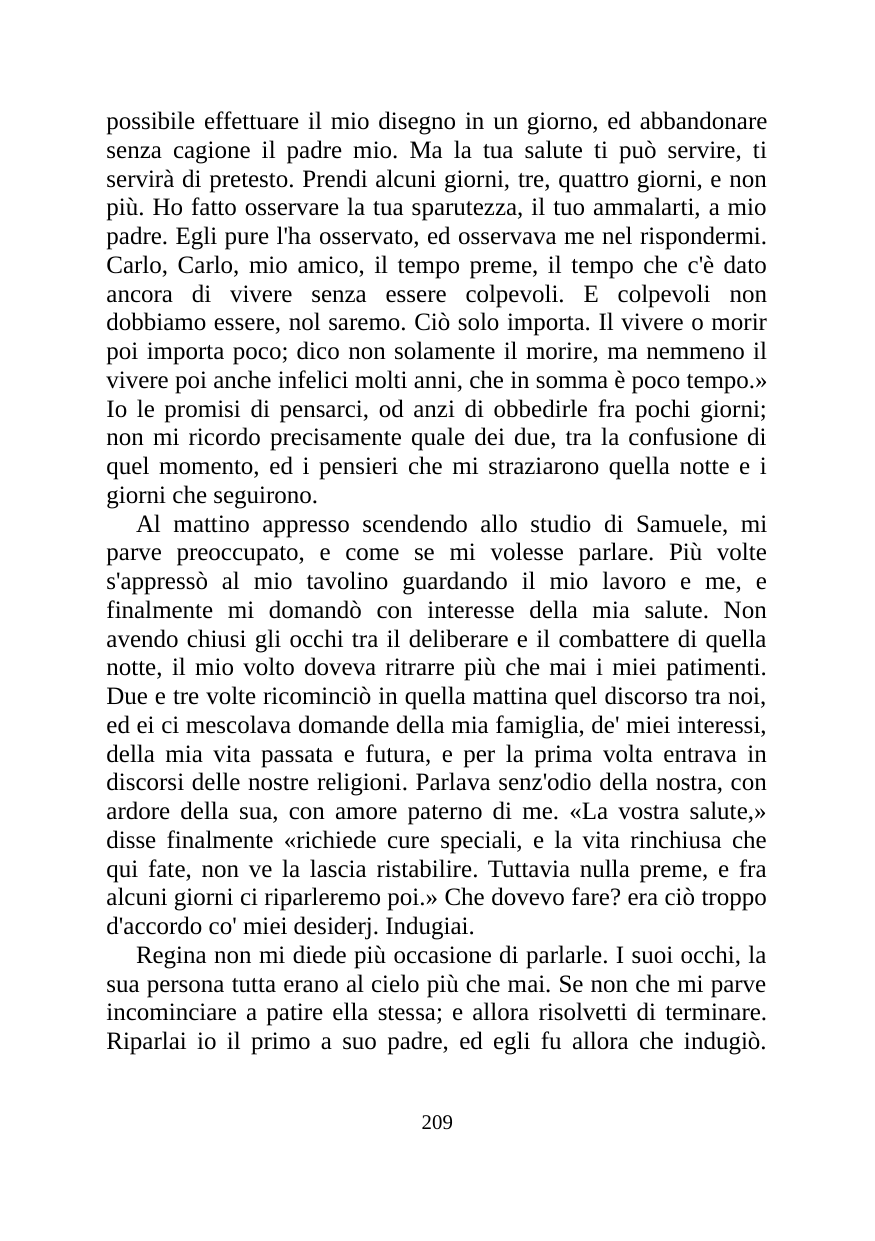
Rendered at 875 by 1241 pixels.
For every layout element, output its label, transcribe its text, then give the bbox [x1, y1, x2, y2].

text Regina non mi diede più occasione di parlarle. I suoi occhi, la sua persona tutta erano al cielo più che mai. Se non che mi parve incominciare a patire ella stessa; e allora risolvetti di terminare. Riparlai io il primo a suo padre, ed egli fu allora che indugiò. [106, 940, 768, 1055]
text Al mattino appresso scendendo allo studio di Samuele, mi parve preoccupato, e come se mi volesse parlare. Più volte s'appressò al mio tavolino guardando il mio lavoro e me, e finalmente mi domandò con interesse della mia salute. Non avendo chiusi gli occhi tra il deliberare e il combattere di quella notte, il mio volto doveva ritrarre più che mai i miei patimenti. Due e tre volte ricominciò in quella mattina quel discorso tra noi, ed ei ci mescolava domande della mia famiglia, de' miei interessi, della mia vita passata e futura, e per la prima volta entrava in discorsi delle nostre religioni. Parlava senz'odio della nostra, con ardore della sua, con amore paterno di me. «La vostra salute,» disse finalmente «richiede cure speciali, e la vita rinchiusa che qui fate, non ve la lascia ristabilire. Tuttavia nulla preme, e fra alcuni giorni ci riparleremo poi.» Che dovevo fare? era ciò troppo d'accordo co' miei desiderj. Indugiai. [106, 509, 768, 940]
text possibile effettuare il mio disegno in un giorno, ed abbandonare senza cagione il padre mio. Ma la tua salute ti può servire, ti servirà di pretesto. Prendi alcuni giorni, tre, quattro giorni, e non più. Ho fatto osservare la tua sparutezza, il tuo ammalarti, a mio padre. Egli pure l'ha osservato, ed osservava me nel rispondermi. Carlo, Carlo, mio amico, il tempo preme, il tempo che c'è dato ancora di vivere senza essere colpevoli. E colpevoli non dobbiamo essere, nol saremo. Ciò solo importa. Il vivere o morir poi importa poco; dico non solamente il morire, ma nemmeno il vivere poi anche infelici molti anni, che in somma è poco tempo.» Io le promisi di pensarci, od anzi di obbedirle fra pochi giorni; non mi ricordo precisamente quale dei due, tra la confusione di quel momento, ed i pensieri che mi straziarono quella notte e i giorni che seguirono. [106, 106, 768, 509]
